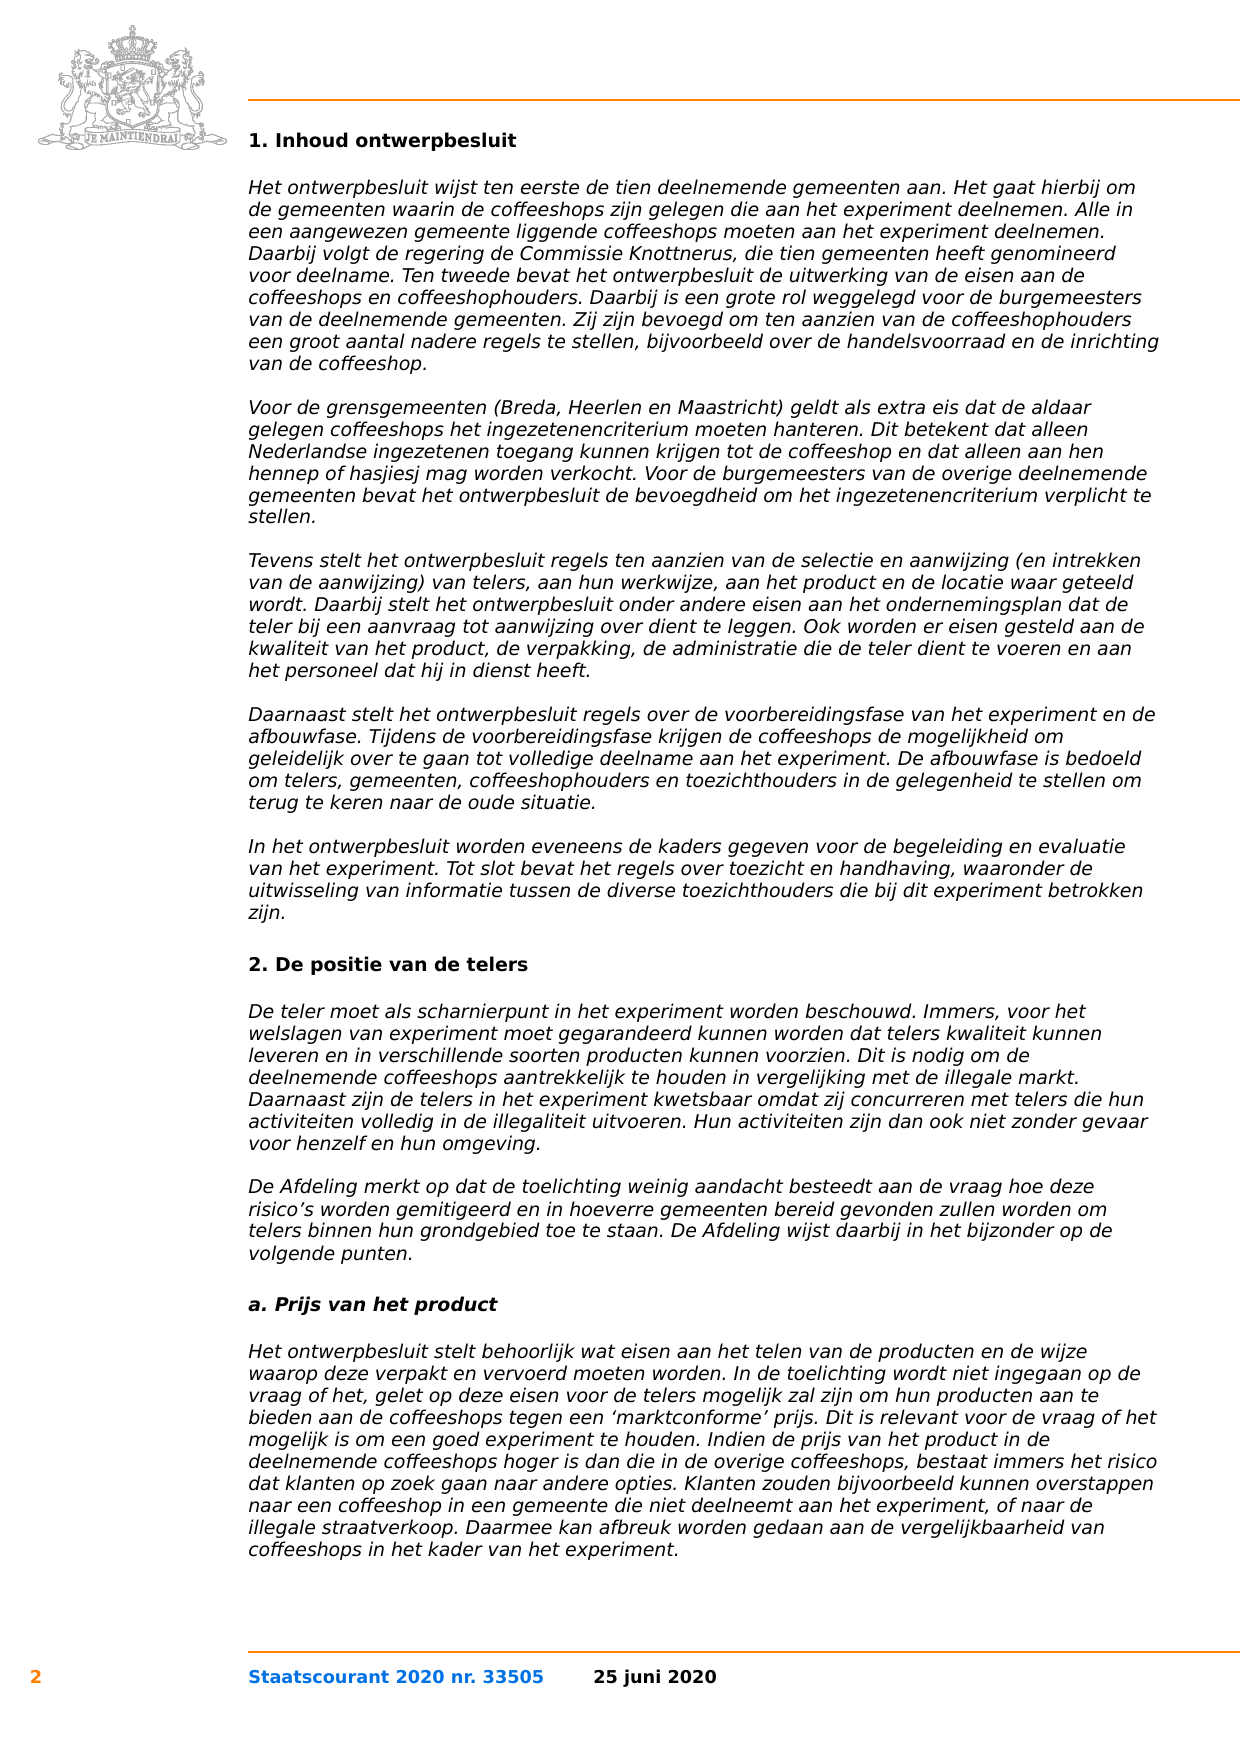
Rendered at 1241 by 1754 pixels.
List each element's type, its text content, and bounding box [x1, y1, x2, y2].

text Daarnaast stelt het ontwerpbesluit regels over de voorbereidingsfase van het experiment en de afbouwfase. Tijdens de voorbereidingsfase krijgen de coffeeshops de mogelijkheid om geleidelijk over te gaan tot volledige deelname aan het experiment. De afbouwfase is bedoeld om telers, gemeenten, coffeeshophouders en toezichthouders in de gelegenheid te stellen om terug te keren naar de oude situatie. [248, 704, 1163, 814]
subtitle a. Prijs van het product [248, 1294, 1163, 1316]
text De teler moet als scharnierpunt in het experiment worden beschouwd. Immers, voor het welslagen van experiment moet gegarandeerd kunnen worden dat telers kwaliteit kunnen leveren en in verschillende soorten producten kunnen voorzien. Dit is nodig om de deelnemende coffeeshops aantrekkelijk te houden in vergelijking met de illegale markt. Daarnaast zijn de telers in het experiment kwetsbaar omdat zij concurreren met telers die hun activiteiten volledig in de illegaliteit uitvoeren. Hun activiteiten zijn dan ook niet zonder gevaar voor henzelf en hun omgeving. [248, 1001, 1163, 1154]
text Het ontwerpbesluit wijst ten eerste de tien deelnemende gemeenten aan. Het gaat hierbij om de gemeenten waarin de coffeeshops zijn gelegen die aan het experiment deelnemen. Alle in een aangewezen gemeente liggende coffeeshops moeten aan het experiment deelnemen. Daarbij volgt de regering de Commissie Knottnerus, die tien gemeenten heeft genomineerd voor deelname. Ten tweede bevat het ontwerpbesluit de uitwerking van de eisen aan de coffeeshops en coffeeshophouders. Daarbij is een grote rol weggelegd voor de burgemeesters van de deelnemende gemeenten. Zij zijn bevoegd om ten aanzien van de coffeeshophouders een groot aantal nadere regels te stellen, bijvoorbeeld over de handelsvoorraad en de inrichting van de coffeeshop. [248, 177, 1163, 375]
text Het ontwerpbesluit stelt behoorlijk wat eisen aan het telen van de producten en de wijze waarop deze verpakt en vervoerd moeten worden. In de toelichting wordt niet ingegaan op de vraag of het, gelet op deze eisen voor de telers mogelijk zal zijn om hun producten aan te bieden aan de coffeeshops tegen een ‘marktconforme’ prijs. Dit is relevant voor de vraag of het mogelijk is om een goed experiment te houden. Indien de prijs van het product in de deelnemende coffeeshops hoger is dan die in de overige coffeeshops, bestaat immers het risico dat klanten op zoek gaan naar andere opties. Klanten zouden bijvoorbeeld kunnen overstappen naar een coffeeshop in een gemeente die niet deelneemt aan het experiment, of naar de illegale straatverkoop. Daarmee kan afbreuk worden gedaan aan de vergelijkbaarheid van coffeeshops in het kader van het experiment. [248, 1341, 1163, 1561]
subtitle 2. De positie van de telers [248, 954, 1163, 976]
text Voor de grensgemeenten (Breda, Heerlen en Maastricht) geldt als extra eis dat de aldaar gelegen coffeeshops het ingezetenencriterium moeten hanteren. Dit betekent dat alleen Nederlandse ingezetenen toegang kunnen krijgen tot de coffeeshop en dat alleen aan hen hennep of hasjiesj mag worden verkocht. Voor de burgemeesters van de overige deelnemende gemeenten bevat het ontwerpbesluit de bevoegdheid om het ingezetenencriterium verplicht te stellen. [248, 397, 1163, 528]
text De Afdeling merkt op dat de toelichting weinig aandacht besteedt aan de vraag hoe deze risico’s worden gemitigeerd en in hoeverre gemeenten bereid gevonden zullen worden om telers binnen hun grondgebied toe te staan. De Afdeling wijst daarbij in het bijzonder op de volgende punten. [248, 1176, 1163, 1264]
picture [38, 25, 227, 150]
subtitle 1. Inhoud ontwerpbesluit [248, 130, 1163, 152]
text Tevens stelt het ontwerpbesluit regels ten aanzien van de selectie en aanwijzing (en intrekken van de aanwijzing) van telers, aan hun werkwijze, aan het product en de locatie waar geteeld wordt. Daarbij stelt het ontwerpbesluit onder andere eisen aan het ondernemingsplan dat de teler bij een aanvraag tot aanwijzing over dient te leggen. Ook worden er eisen gesteld aan de kwaliteit van het product, de verpakking, de administratie die de teler dient te voeren en aan het personeel dat hij in dienst heeft. [248, 550, 1163, 682]
text In het ontwerpbesluit worden eveneens de kaders gegeven voor de begeleiding en evaluatie van het experiment. Tot slot bevat het regels over toezicht en handhaving, waaronder de uitwisseling van informatie tussen de diverse toezichthouders die bij dit experiment betrokken zijn. [248, 836, 1163, 924]
